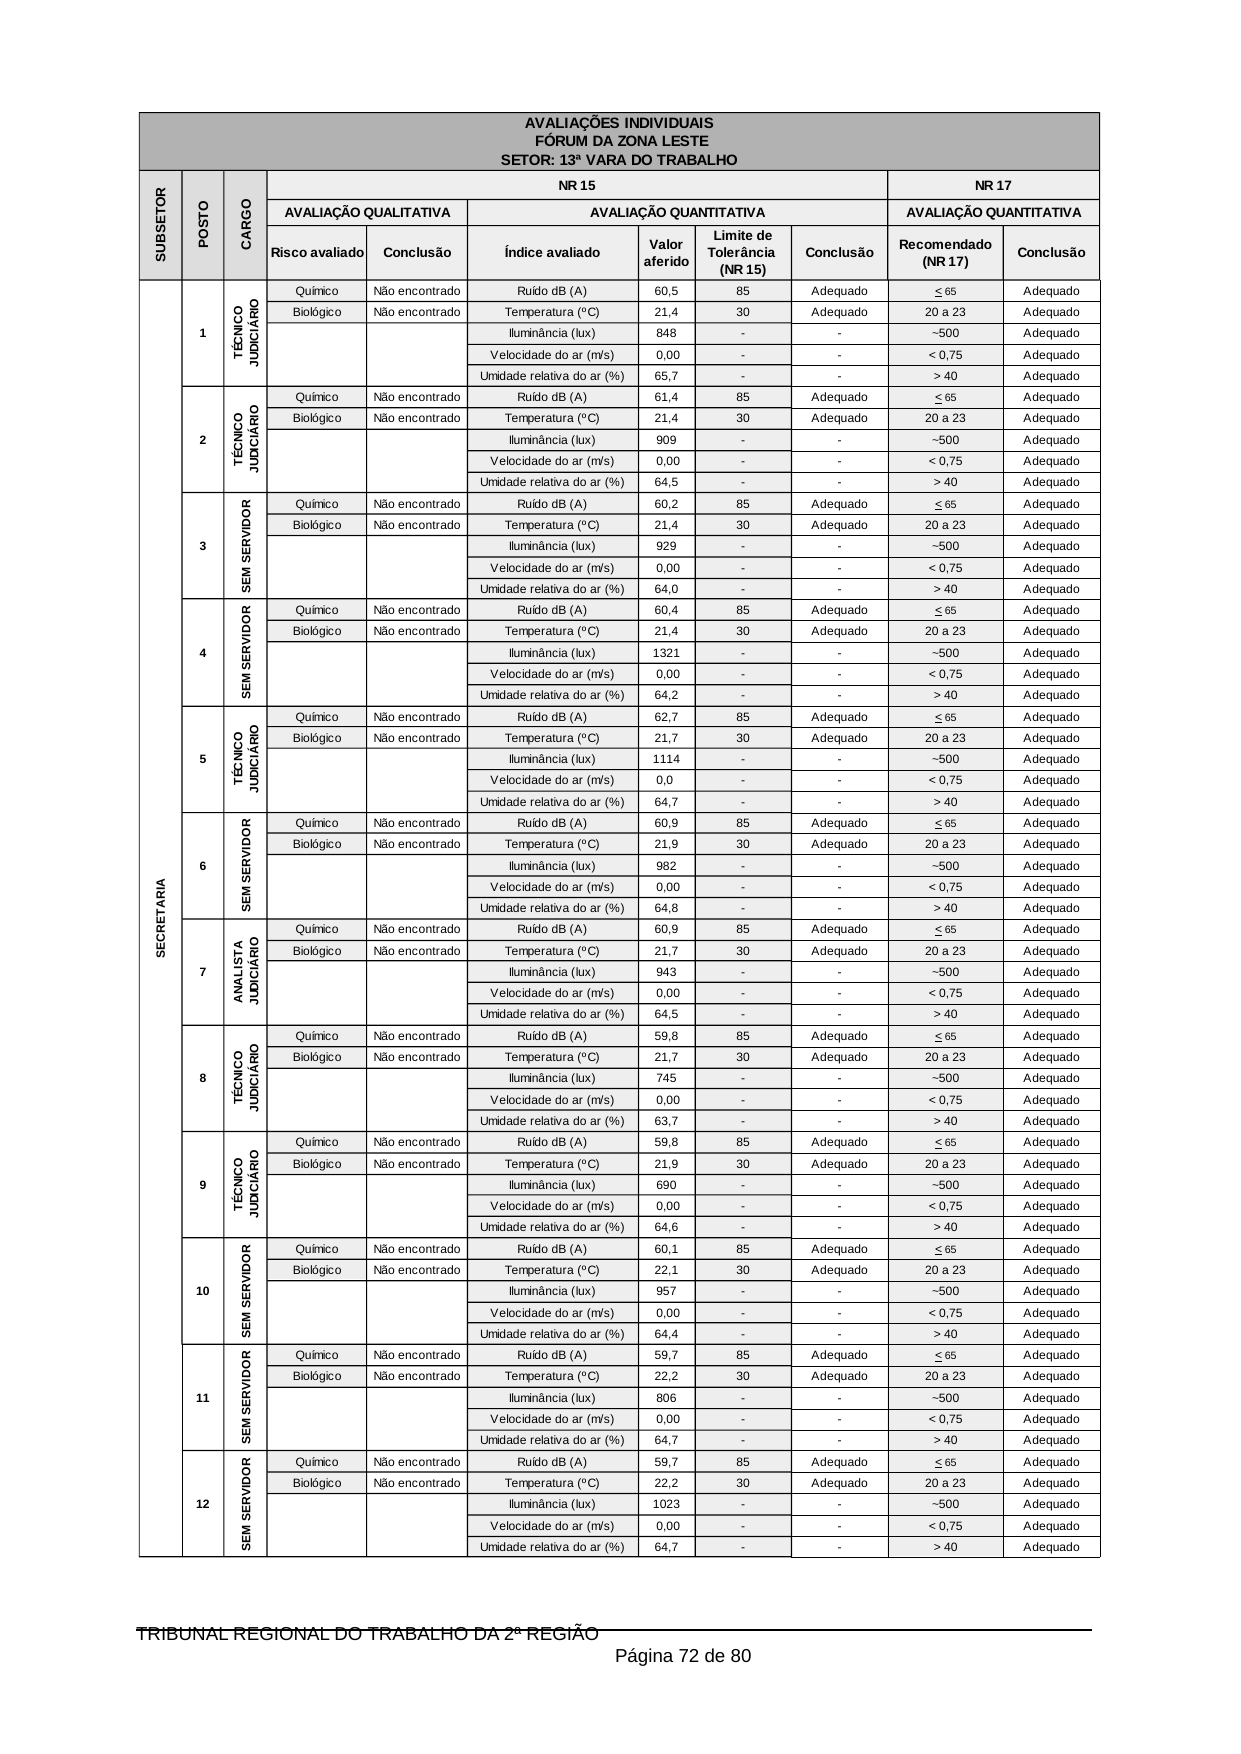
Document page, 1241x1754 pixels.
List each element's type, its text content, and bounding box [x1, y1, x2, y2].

text H [136, 75, 1104, 94]
